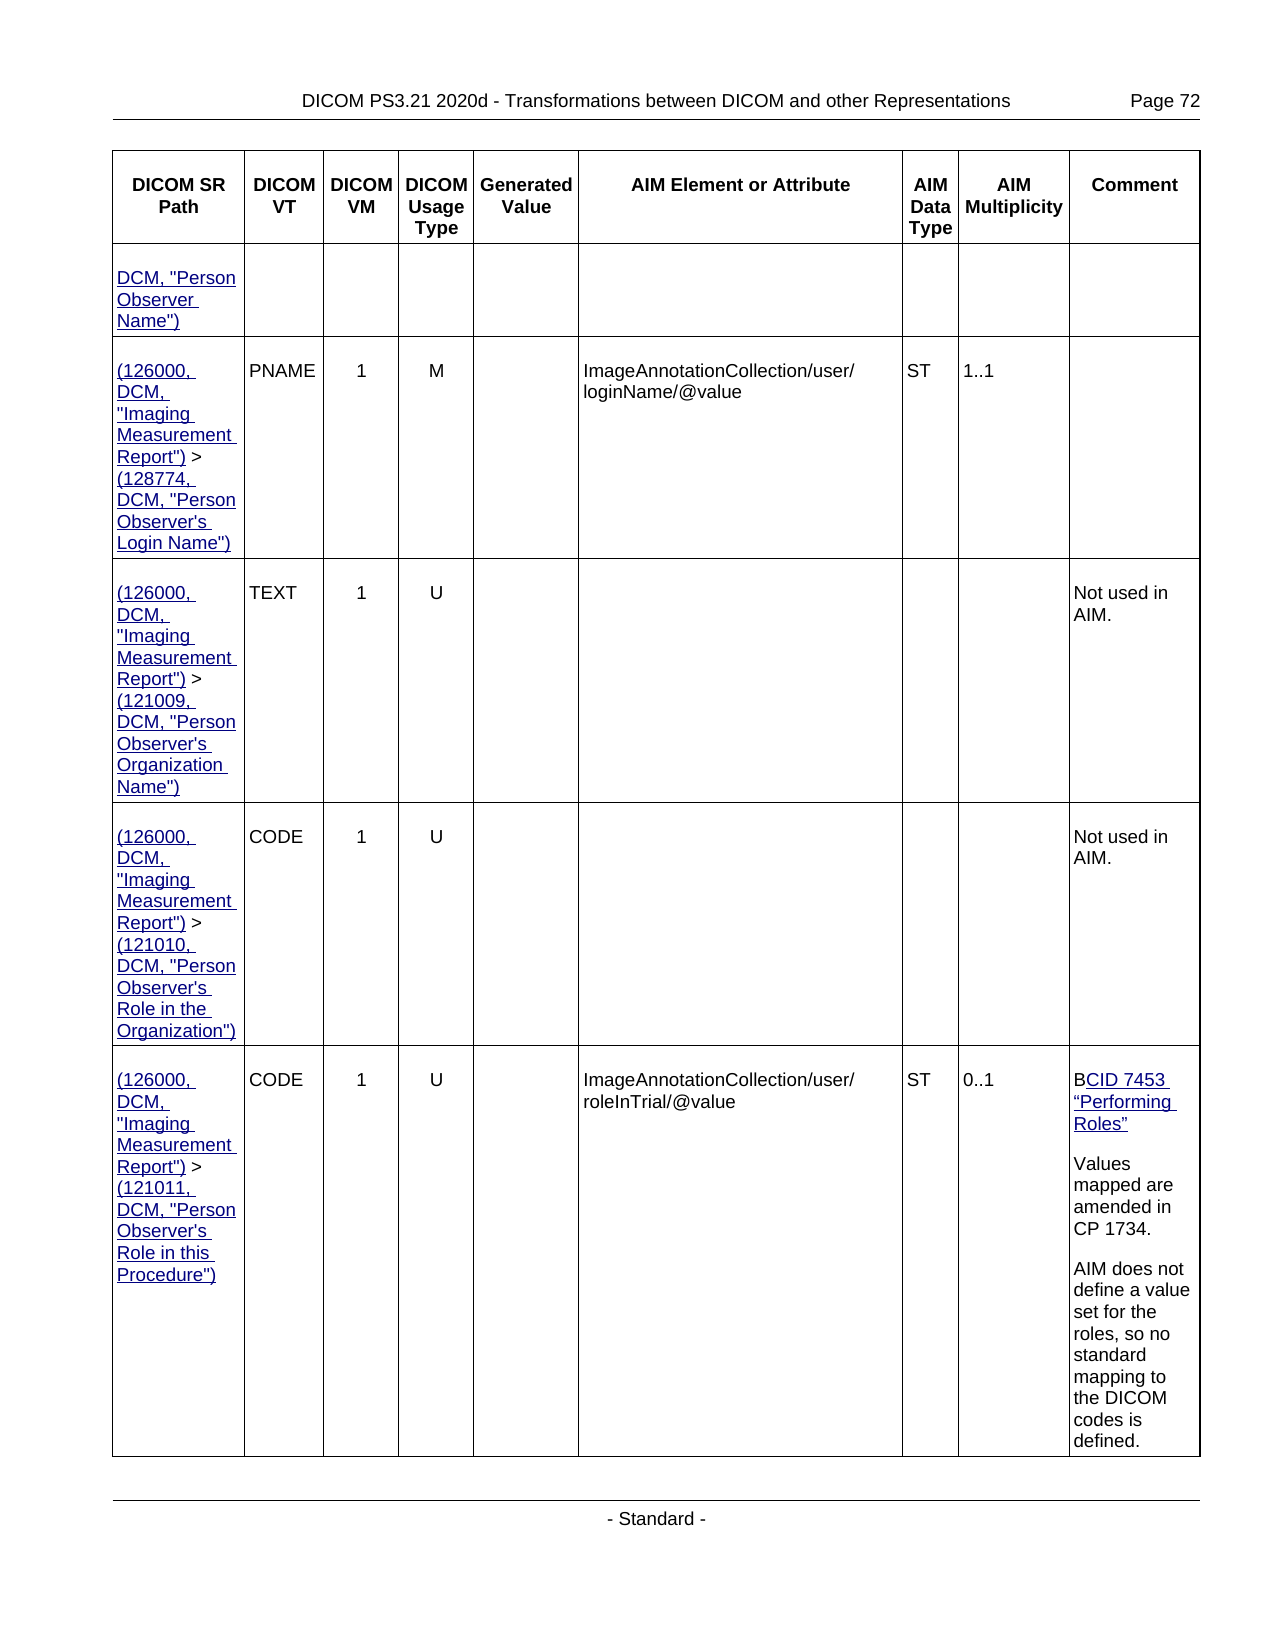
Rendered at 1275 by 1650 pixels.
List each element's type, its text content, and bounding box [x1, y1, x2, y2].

table_cell ST [903, 1046, 958, 1456]
table_cell [474, 337, 578, 558]
table_cell CODE [245, 1046, 323, 1456]
table_cell 1 [324, 1046, 398, 1456]
table_cell U [399, 803, 473, 1045]
table_cell [1070, 244, 1199, 336]
table_cell 1 [324, 803, 398, 1045]
table_cell 1 [324, 559, 398, 802]
table_cell [324, 244, 398, 336]
table_cell Image​Annotation​​Collection/​user/​loginName/​@value [579, 337, 902, 558]
table_cell PNAME [245, 337, 323, 558]
table_header DICOM VM [324, 151, 398, 243]
table_header AIM Multiplicity [959, 151, 1069, 243]
table_cell [959, 559, 1069, 802]
table_cell [903, 559, 958, 802]
table_cell [903, 803, 958, 1045]
table_cell TEXT [245, 559, 323, 802]
table_header DICOM Usage Type [399, 151, 473, 243]
table_header Comment [1070, 151, 1199, 243]
table_cell [579, 559, 902, 802]
table_cell (126000, DCM, "Imaging Measurement Report") > (128774, DCM, "Person Observer's Login Name") [113, 337, 244, 558]
table_cell 1..1 [959, 337, 1069, 558]
table_header Generated Value [474, 151, 578, 243]
table_cell (126000, DCM, "Imaging Measurement Report") > (121009, DCM, "Person Observer's Organization Name") [113, 559, 244, 802]
table_cell ST [903, 337, 958, 558]
table_cell [474, 803, 578, 1045]
table_header AIM Data Type [903, 151, 958, 243]
table_header DICOM SR Path [113, 151, 244, 243]
table_cell [474, 1046, 578, 1456]
table_cell [959, 803, 1069, 1045]
table_cell [399, 244, 473, 336]
table_cell Not used in AIM. [1070, 803, 1199, 1045]
table_cell [1070, 337, 1199, 558]
table_cell U [399, 1046, 473, 1456]
table_cell 0..1 [959, 1046, 1069, 1456]
table_header DICOM VT [245, 151, 323, 243]
table_cell 1 [324, 337, 398, 558]
table_cell U [399, 559, 473, 802]
table_cell [579, 244, 902, 336]
table_cell [579, 803, 902, 1045]
table_cell Not used in AIM. [1070, 559, 1199, 802]
table_cell [903, 244, 958, 336]
table_header AIM Element or Attribute [579, 151, 902, 243]
table_cell M [399, 337, 473, 558]
table_cell [959, 244, 1069, 336]
table_cell (126000, DCM, "Imaging Measurement Report") > (121011, DCM, "Person Observer's Role in this Procedure") [113, 1046, 244, 1456]
table_cell [474, 244, 578, 336]
table_cell BCID 7453 “Performing Roles” Values mapped are amended in CP 1734. AIM does not define a value set for the roles, so no standard mapping to the DICOM codes is defined. [1070, 1046, 1199, 1456]
table_cell Image​Annotation​​Collection/​user/​roleInTrial/​@value [579, 1046, 902, 1456]
table_cell (126000, DCM, "Imaging Measurement Report") > (121010, DCM, "Person Observer's Role in the Organization") [113, 803, 244, 1045]
table_cell CODE [245, 803, 323, 1045]
table_cell [245, 244, 323, 336]
table_cell DCM, "Person Observer Name") [113, 244, 244, 336]
table_cell [474, 559, 578, 802]
